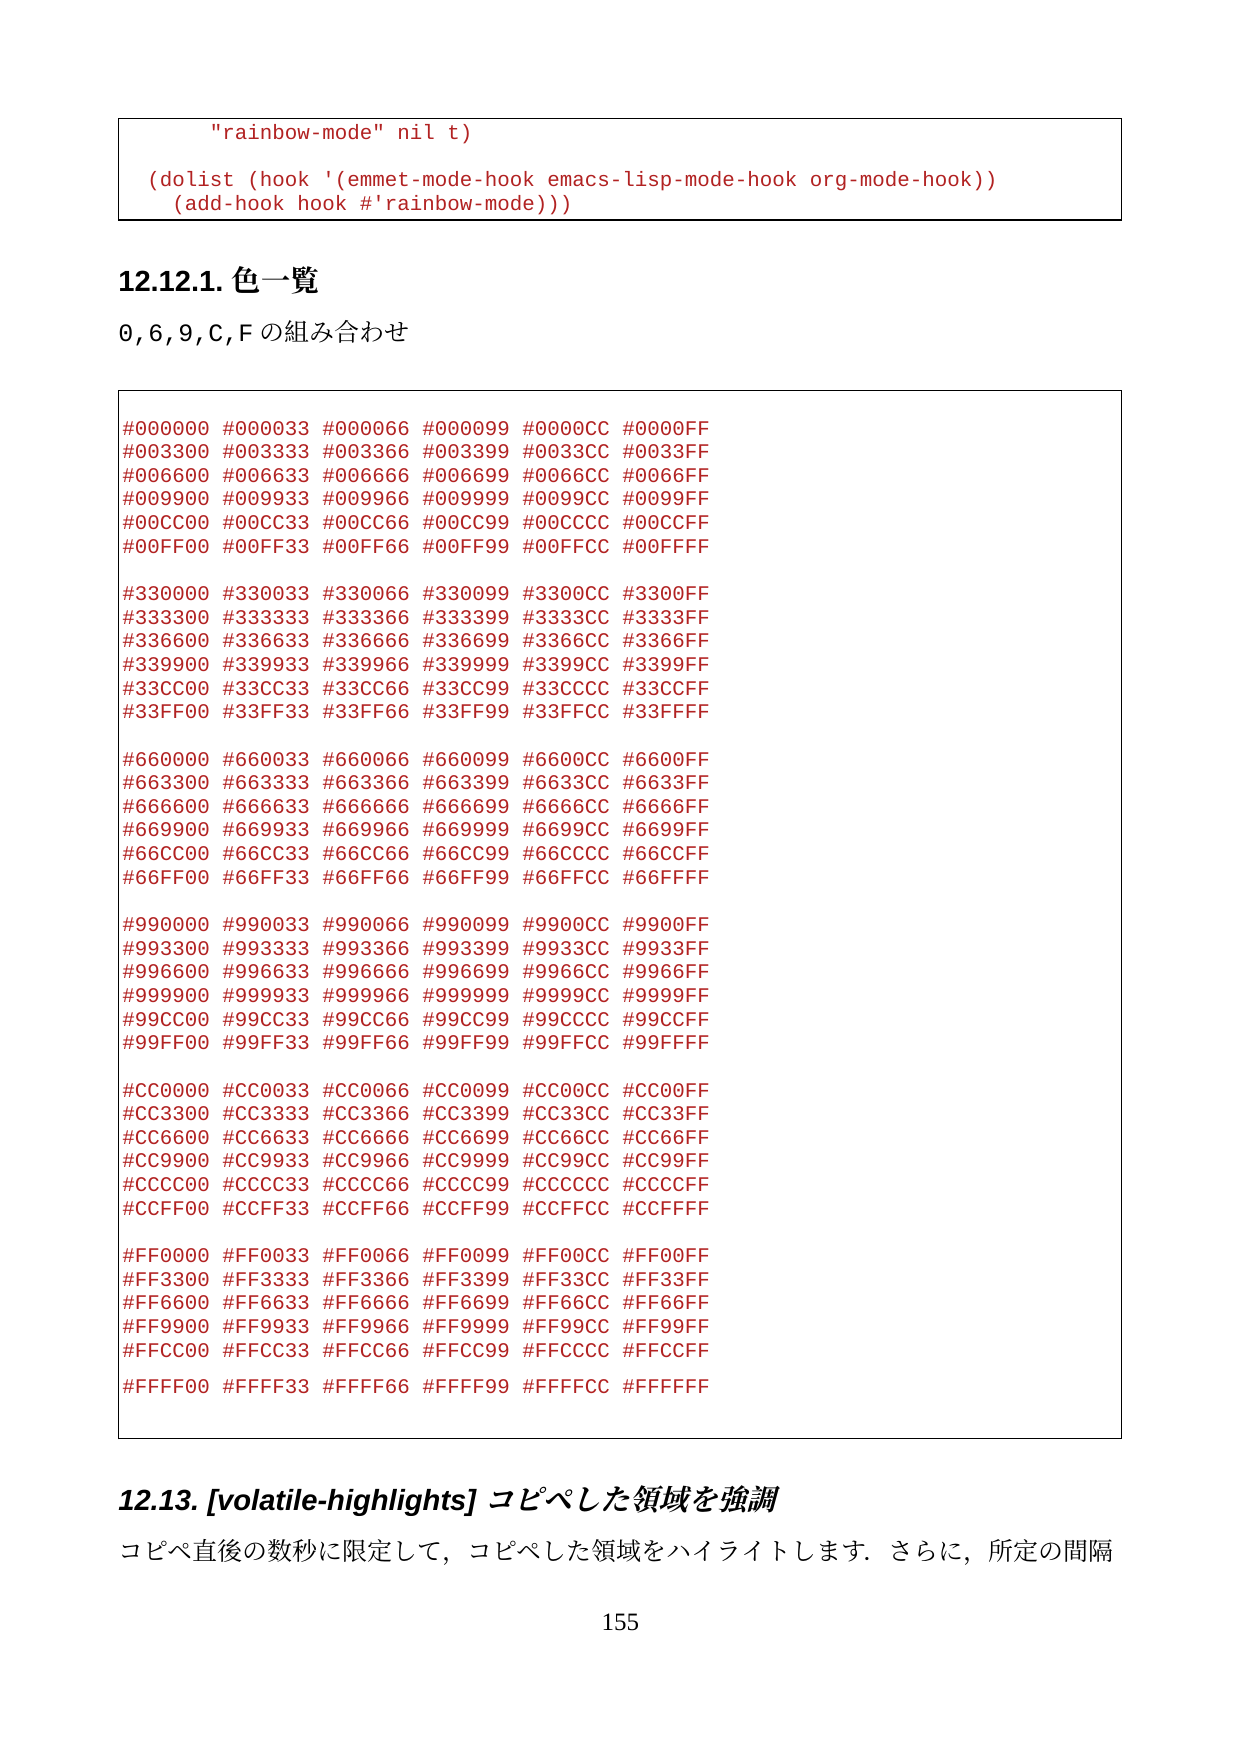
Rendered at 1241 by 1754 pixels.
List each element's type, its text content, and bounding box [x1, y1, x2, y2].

text #00CC00 #00CC33 #00CC66 #00CC99 #00CCCC #00CCFF [119, 508, 1121, 532]
text #666600 #666633 #666666 #666699 #6666CC #6666FF [119, 792, 1121, 816]
text #FF0000 #FF0033 #FF0066 #FF0099 #FF00CC #FF00FF [119, 1241, 1121, 1265]
text #33FF00 #33FF33 #33FF66 #33FF99 #33FFCC #33FFFF [119, 697, 1121, 721]
text #990000 #990033 #990066 #990099 #9900CC #9900FF [119, 910, 1121, 934]
text #FFCC00 #FFCC33 #FFCC66 #FFCC99 #FFCCCC #FFCCFF [119, 1336, 1121, 1363]
text (dolist (hook '(emmet-mode-hook emacs-lisp-mode-hook org-mode-hook)) [119, 165, 1121, 189]
text #CC6600 #CC6633 #CC6666 #CC6699 #CC66CC #CC66FF [119, 1123, 1121, 1147]
text #66CC00 #66CC33 #66CC66 #66CC99 #66CCCC #66CCFF [119, 839, 1121, 863]
text #003300 #003333 #003366 #003399 #0033CC #0033FF [119, 437, 1121, 461]
text #00FF00 #00FF33 #00FF66 #00FF99 #00FFCC #00FFFF [119, 532, 1121, 555]
text #993300 #993333 #993366 #993399 #9933CC #9933FF [119, 934, 1121, 957]
text #996600 #996633 #996666 #996699 #9966CC #9966FF [119, 957, 1121, 981]
text #FFFF00 #FFFF33 #FFFF66 #FFFF99 #FFFFCC #FFFFFF [119, 1372, 1121, 1399]
text #660000 #660033 #660066 #660099 #6600CC #6600FF [119, 744, 1121, 768]
text #CCFF00 #CCFF33 #CCFF66 #CCFF99 #CCFFCC #CCFFFF [119, 1194, 1121, 1217]
text #669900 #669933 #669966 #669999 #6699CC #6699FF [119, 816, 1121, 839]
text #FF3300 #FF3333 #FF3366 #FF3399 #FF33CC #FF33FF [119, 1265, 1121, 1288]
text #FF6600 #FF6633 #FF6666 #FF6699 #FF66CC #FF66FF [119, 1288, 1121, 1312]
text 0,6,9,C,F の組み合わせ [118, 312, 1122, 377]
text #99CC00 #99CC33 #99CC66 #99CC99 #99CCCC #99CCFF [119, 1005, 1121, 1028]
text #99FF00 #99FF33 #99FF66 #99FF99 #99FFCC #99FFFF [119, 1028, 1121, 1052]
text #339900 #339933 #339966 #339999 #3399CC #3399FF [119, 650, 1121, 674]
text #CC3300 #CC3333 #CC3366 #CC3399 #CC33CC #CC33FF [119, 1099, 1121, 1123]
text #333300 #333333 #333366 #333399 #3333CC #3333FF [119, 603, 1121, 626]
text #33CC00 #33CC33 #33CC66 #33CC99 #33CCCC #33CCFF [119, 674, 1121, 697]
text #CC0000 #CC0033 #CC0066 #CC0099 #CC00CC #CC00FF [119, 1076, 1121, 1099]
text #330000 #330033 #330066 #330099 #3300CC #3300FF [119, 579, 1121, 603]
text #000000 #000033 #000066 #000099 #0000CC #0000FF [119, 413, 1121, 437]
text #FF9900 #FF9933 #FF9966 #FF9999 #FF99CC #FF99FF [119, 1312, 1121, 1336]
text #999900 #999933 #999966 #999999 #9999CC #9999FF [119, 981, 1121, 1005]
text "rainbow-mode" nil t) [119, 119, 1121, 142]
text #66FF00 #66FF33 #66FF66 #66FF99 #66FFCC #66FFFF [119, 863, 1121, 886]
text コピペ直後の数秒に限定して，コピペした領域をハイライトします．さらに，所定の間隔 [118, 1531, 1122, 1567]
text #CCCC00 #CCCC33 #CCCC66 #CCCC99 #CCCCCC #CCCCFF [119, 1170, 1121, 1194]
text #009900 #009933 #009966 #009999 #0099CC #0099FF [119, 484, 1121, 508]
subtitle 色一覧 [118, 258, 1122, 300]
text #336600 #336633 #336666 #336699 #3366CC #3366FF [119, 626, 1121, 650]
text #663300 #663333 #663366 #663399 #6633CC #6633FF [119, 768, 1121, 792]
subtitle [volatile-highlights] コピペした領域を強調 [118, 1477, 1122, 1519]
text (add-hook hook #'rainbow-mode))) [119, 189, 1121, 219]
text #006600 #006633 #006666 #006699 #0066CC #0066FF [119, 461, 1121, 484]
text #CC9900 #CC9933 #CC9966 #CC9999 #CC99CC #CC99FF [119, 1147, 1121, 1170]
